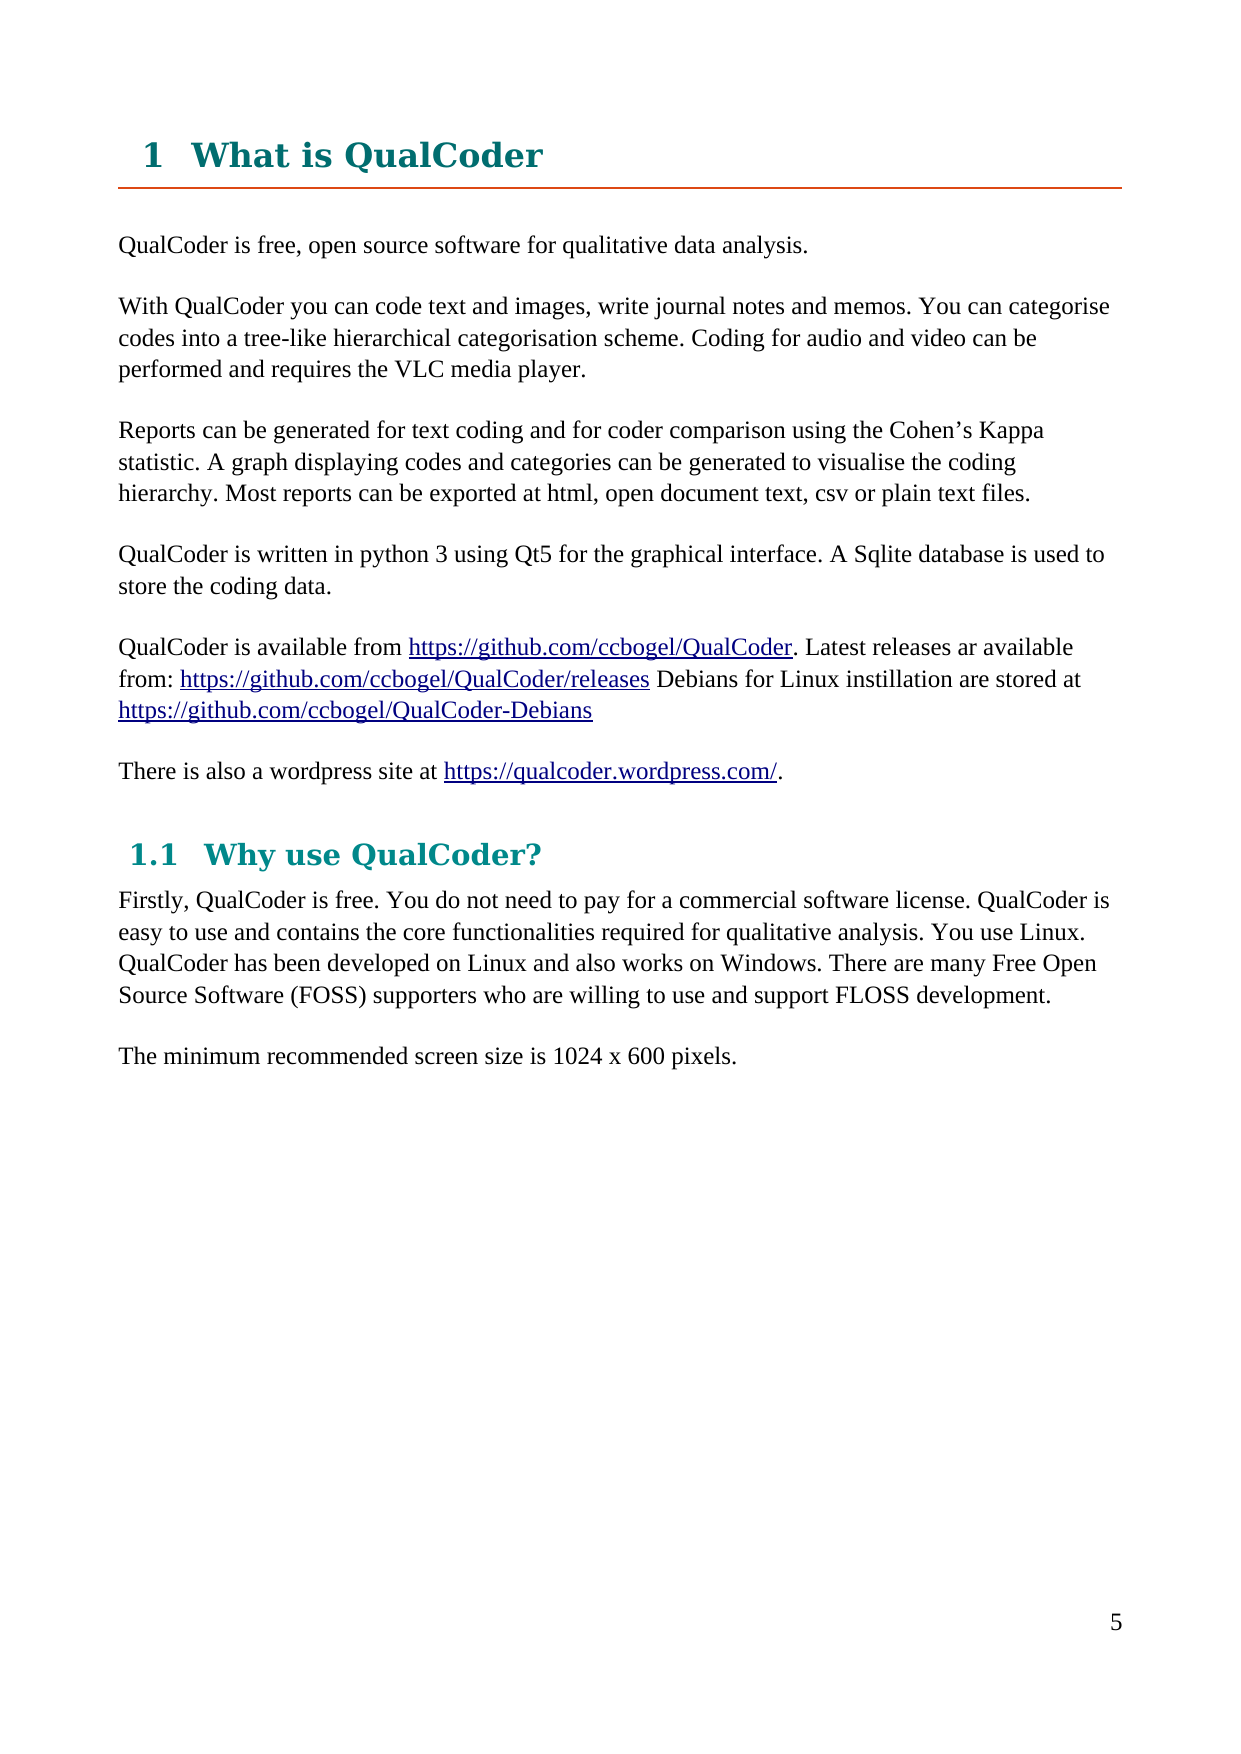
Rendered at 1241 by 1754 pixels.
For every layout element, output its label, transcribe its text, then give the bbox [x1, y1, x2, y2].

text QualCoder is written in python 3 using Qt5 for the graphical interface. A Sqlite database is used to store the coding data. [118, 539, 1122, 600]
text With QualCoder you can code text and images, write journal notes and memos. You can categorise codes into a tree-like hierarchical categorisation scheme. Coding for audio and video can be performed and requires the VLC media player. [118, 291, 1122, 383]
text QualCoder is free, open source software for qualitative data analysis. [118, 230, 1122, 259]
text Firstly, QualCoder is free. You do not need to pay for a commercial software license. QualCoder is easy to use and contains the core functionalities required for qualitative analysis. You use Linux. QualCoder has been developed on Linux and also works on Windows. There are many Free Open Source Software (FOSS) supporters who are willing to use and support FLOSS development. [118, 885, 1122, 1008]
text The minimum recommended screen size is 1024 x 600 pixels. [118, 1041, 1122, 1069]
subtitle Why use QualCoder? [118, 838, 1122, 872]
text QualCoder is available from https://github.com/ccbogel/QualCoder. Latest releases ar available from: https://github.com/ccbogel/QualCoder/releases Debians for Linux instillation are stored at https://github.com/ccbogel/QualCoder-Debians [118, 632, 1122, 724]
text There is also a wordpress site at https://qualcoder.wordpress.com/. [118, 756, 1122, 785]
text Reports can be generated for text coding and for coder comparison using the Cohen’s Kappa statistic. A graph displaying codes and categories can be generated to visualise the coding hierarchy. Most reports can be exported at html, open document text, csv or plain text files. [118, 415, 1122, 507]
subtitle What is QualCoder [118, 124, 1122, 187]
